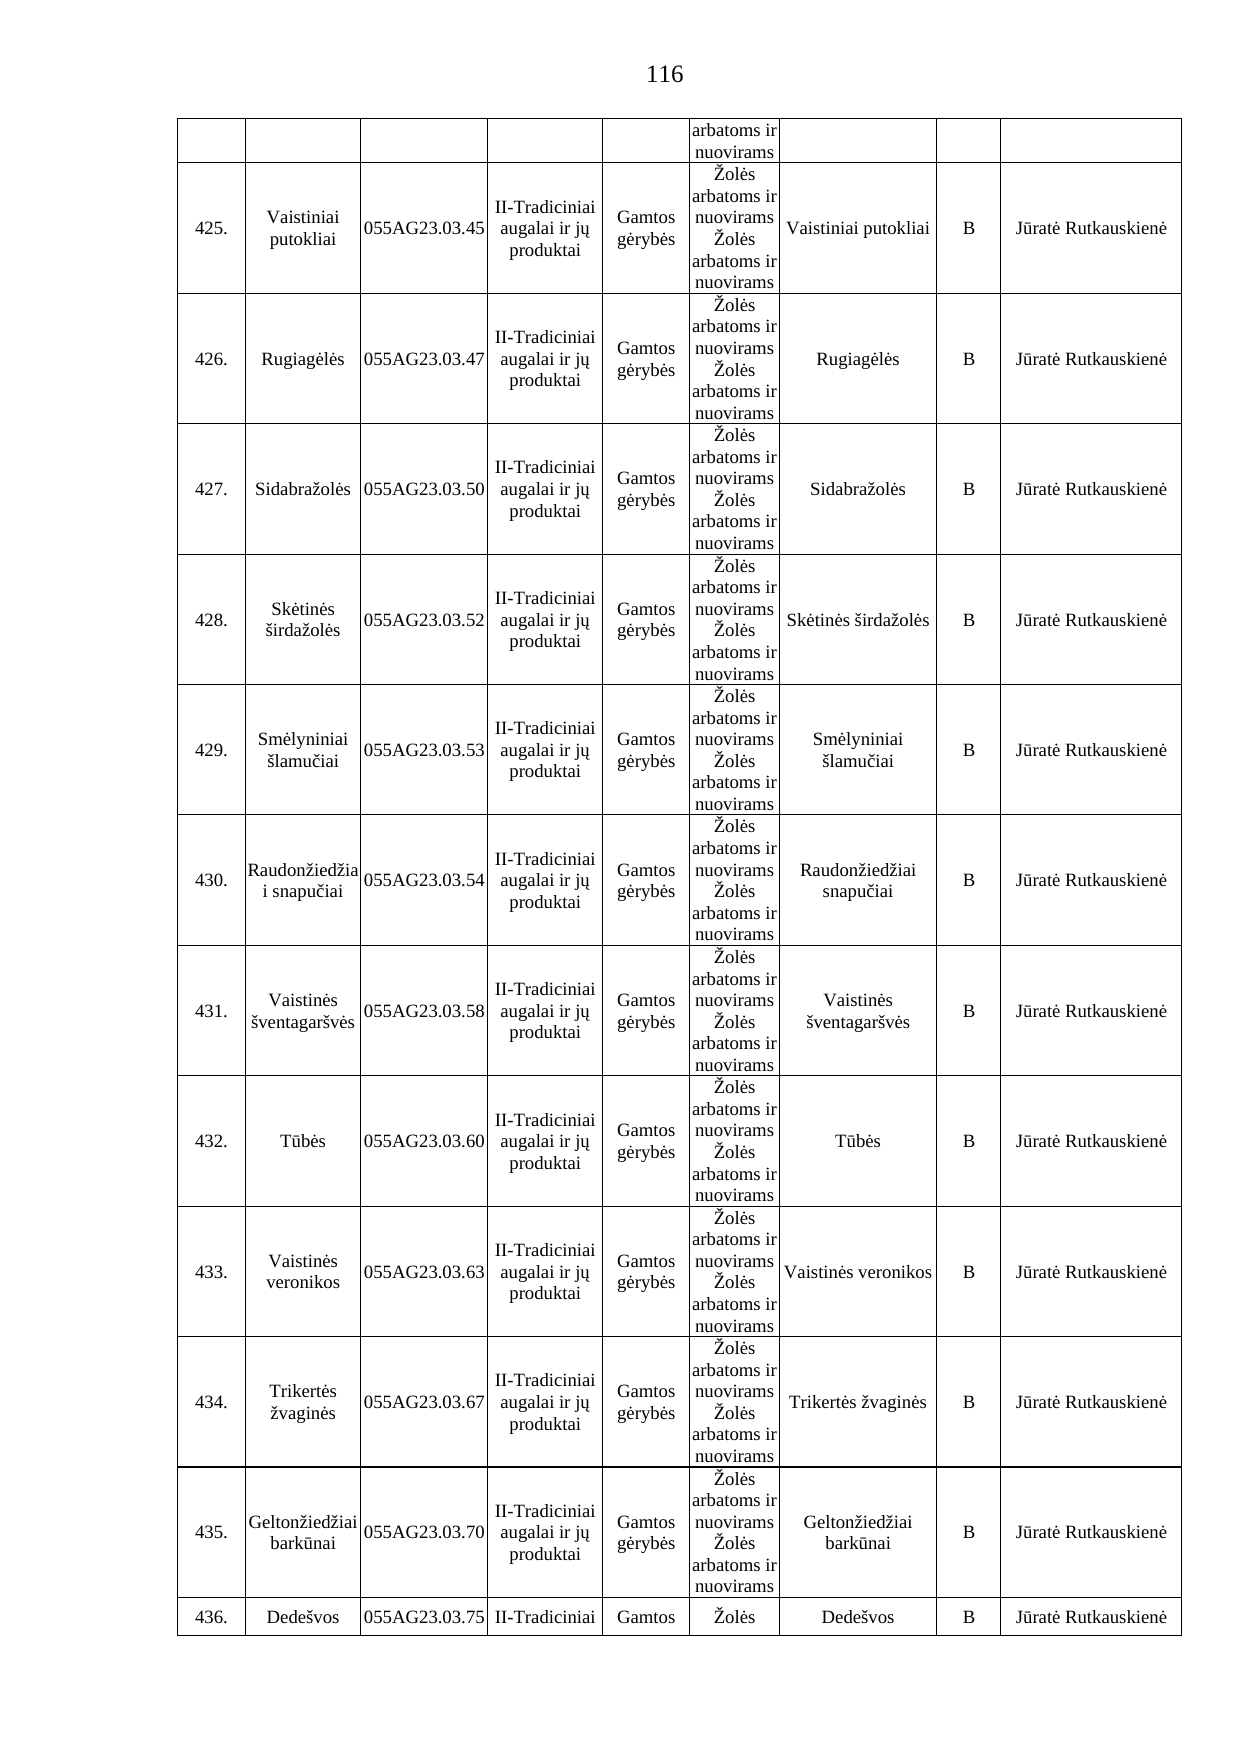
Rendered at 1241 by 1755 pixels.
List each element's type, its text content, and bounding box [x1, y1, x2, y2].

table_cell Raudonžiedžiai snapučiai [780, 815, 936, 945]
table_cell [603, 119, 689, 162]
table_cell 055AG23.03.70 [361, 1468, 487, 1597]
table_cell Sidabražolės [246, 424, 360, 553]
table_cell 433. [178, 1207, 245, 1336]
table_cell II-Tradiciniai augalai ir jų produktai [488, 424, 602, 553]
table_cell Sidabražolės [780, 424, 936, 553]
table_cell B [937, 555, 1000, 684]
table_cell 434. [178, 1337, 245, 1466]
table_cell [246, 119, 360, 162]
table_cell B [937, 163, 1000, 293]
table_cell 055AG23.03.47 [361, 294, 487, 423]
table_cell Žolės arbatoms ir nuovirams Žolės arbatoms ir nuovirams [690, 1468, 779, 1597]
table_cell Dedešvos [246, 1598, 360, 1635]
table_cell B [937, 946, 1000, 1075]
table_cell 426. [178, 294, 245, 423]
table_cell II-Tradiciniai augalai ir jų produktai [488, 1207, 602, 1336]
table_cell 430. [178, 815, 245, 945]
table_cell Žolės arbatoms ir nuovirams Žolės arbatoms ir nuovirams [690, 815, 779, 945]
table_cell B [937, 424, 1000, 553]
table_cell 055AG23.03.58 [361, 946, 487, 1075]
table_cell 436. [178, 1598, 245, 1635]
table_cell Tūbės [780, 1076, 936, 1206]
table_cell B [937, 685, 1000, 814]
table_cell Gamtos [603, 1598, 689, 1635]
table_cell Jūratė Rutkauskienė [1001, 294, 1181, 423]
table_cell Gamtos gėrybės [603, 294, 689, 423]
table_cell II-Tradiciniai augalai ir jų produktai [488, 1076, 602, 1206]
table_cell II-Tradiciniai augalai ir jų produktai [488, 163, 602, 293]
table_cell Gamtos gėrybės [603, 815, 689, 945]
table_cell II-Tradiciniai augalai ir jų produktai [488, 1468, 602, 1597]
table_cell Žolės arbatoms ir nuovirams Žolės arbatoms ir nuovirams [690, 424, 779, 553]
table_cell Gamtos gėrybės [603, 946, 689, 1075]
table_cell Žolės [690, 1598, 779, 1635]
table_cell Skėtinės širdažolės [246, 555, 360, 684]
table_cell Žolės arbatoms ir nuovirams Žolės arbatoms ir nuovirams [690, 685, 779, 814]
table_cell [488, 119, 602, 162]
table_cell Smėlyniniai šlamučiai [246, 685, 360, 814]
table_cell Gamtos gėrybės [603, 685, 689, 814]
table_cell Trikertės žvaginės [246, 1337, 360, 1466]
table_cell II-Tradiciniai augalai ir jų produktai [488, 815, 602, 945]
table_cell II-Tradiciniai [488, 1598, 602, 1635]
table_cell Žolės arbatoms ir nuovirams Žolės arbatoms ir nuovirams [690, 294, 779, 423]
table_cell Žolės arbatoms ir nuovirams Žolės arbatoms ir nuovirams [690, 555, 779, 684]
table_cell 429. [178, 685, 245, 814]
table_cell 055AG23.03.67 [361, 1337, 487, 1466]
table_cell Gamtos gėrybės [603, 555, 689, 684]
table_cell 055AG23.03.53 [361, 685, 487, 814]
table_cell Jūratė Rutkauskienė [1001, 815, 1181, 945]
table_cell Gamtos gėrybės [603, 1207, 689, 1336]
table_cell II-Tradiciniai augalai ir jų produktai [488, 294, 602, 423]
table_cell B [937, 815, 1000, 945]
table_cell Rugiagėlės [780, 294, 936, 423]
table_cell 435. [178, 1468, 245, 1597]
table_cell Jūratė Rutkauskienė [1001, 424, 1181, 553]
table_cell Raudonžiedžiai snapučiai [246, 815, 360, 945]
table_cell Jūratė Rutkauskienė [1001, 1207, 1181, 1336]
table_cell Trikertės žvaginės [780, 1337, 936, 1466]
table_cell Jūratė Rutkauskienė [1001, 555, 1181, 684]
table_cell Jūratė Rutkauskienė [1001, 685, 1181, 814]
table_cell 428. [178, 555, 245, 684]
table_cell Rugiagėlės [246, 294, 360, 423]
table_cell [178, 119, 245, 162]
table_cell Jūratė Rutkauskienė [1001, 163, 1181, 293]
table_cell Vaistinės šventagaršvės [780, 946, 936, 1075]
table_cell Žolės arbatoms ir nuovirams Žolės arbatoms ir nuovirams [690, 1337, 779, 1466]
table_cell Vaistiniai putokliai [780, 163, 936, 293]
table_cell Tūbės [246, 1076, 360, 1206]
table_cell Žolės arbatoms ir nuovirams Žolės arbatoms ir nuovirams [690, 1207, 779, 1336]
table_cell 055AG23.03.45 [361, 163, 487, 293]
table_cell Dedešvos [780, 1598, 936, 1635]
table_cell Geltonžiedžiai barkūnai [246, 1468, 360, 1597]
table_cell II-Tradiciniai augalai ir jų produktai [488, 946, 602, 1075]
table_cell 055AG23.03.75 [361, 1598, 487, 1635]
table_cell Gamtos gėrybės [603, 163, 689, 293]
table_cell B [937, 1337, 1000, 1466]
table_cell Jūratė Rutkauskienė [1001, 1468, 1181, 1597]
table_cell [937, 119, 1000, 162]
table_cell Jūratė Rutkauskienė [1001, 1598, 1181, 1635]
table_cell [780, 119, 936, 162]
table_cell B [937, 1076, 1000, 1206]
table_cell 055AG23.03.54 [361, 815, 487, 945]
table_cell 425. [178, 163, 245, 293]
table_cell Žolės arbatoms ir nuovirams Žolės arbatoms ir nuovirams [690, 946, 779, 1075]
table_cell 055AG23.03.63 [361, 1207, 487, 1336]
table_cell B [937, 1598, 1000, 1635]
table_cell Gamtos gėrybės [603, 1337, 689, 1466]
table_cell Jūratė Rutkauskienė [1001, 1076, 1181, 1206]
table_cell 431. [178, 946, 245, 1075]
table_cell 427. [178, 424, 245, 553]
table_cell Gamtos gėrybės [603, 424, 689, 553]
table_cell B [937, 294, 1000, 423]
table_cell Vaistiniai putokliai [246, 163, 360, 293]
table_cell Geltonžiedžiai barkūnai [780, 1468, 936, 1597]
table_cell 055AG23.03.52 [361, 555, 487, 684]
table_cell II-Tradiciniai augalai ir jų produktai [488, 555, 602, 684]
table_cell B [937, 1468, 1000, 1597]
table_cell Žolės arbatoms ir nuovirams Žolės arbatoms ir nuovirams [690, 1076, 779, 1206]
table_cell Jūratė Rutkauskienė [1001, 1337, 1181, 1466]
table_cell Jūratė Rutkauskienė [1001, 946, 1181, 1075]
table_cell Vaistinės veronikos [246, 1207, 360, 1336]
table_cell Gamtos gėrybės [603, 1076, 689, 1206]
table_cell arbatoms ir nuovirams [690, 119, 779, 162]
table_cell II-Tradiciniai augalai ir jų produktai [488, 1337, 602, 1466]
table_cell Žolės arbatoms ir nuovirams Žolės arbatoms ir nuovirams [690, 163, 779, 293]
table_cell II-Tradiciniai augalai ir jų produktai [488, 685, 602, 814]
table_cell 055AG23.03.60 [361, 1076, 487, 1206]
table_cell 055AG23.03.50 [361, 424, 487, 553]
table_cell [361, 119, 487, 162]
table_cell 432. [178, 1076, 245, 1206]
table_cell [1001, 119, 1181, 162]
table_cell Gamtos gėrybės [603, 1468, 689, 1597]
table_cell B [937, 1207, 1000, 1336]
table_cell Vaistinės veronikos [780, 1207, 936, 1336]
table_cell Skėtinės širdažolės [780, 555, 936, 684]
table_cell Vaistinės šventagaršvės [246, 946, 360, 1075]
table_cell Smėlyniniai šlamučiai [780, 685, 936, 814]
